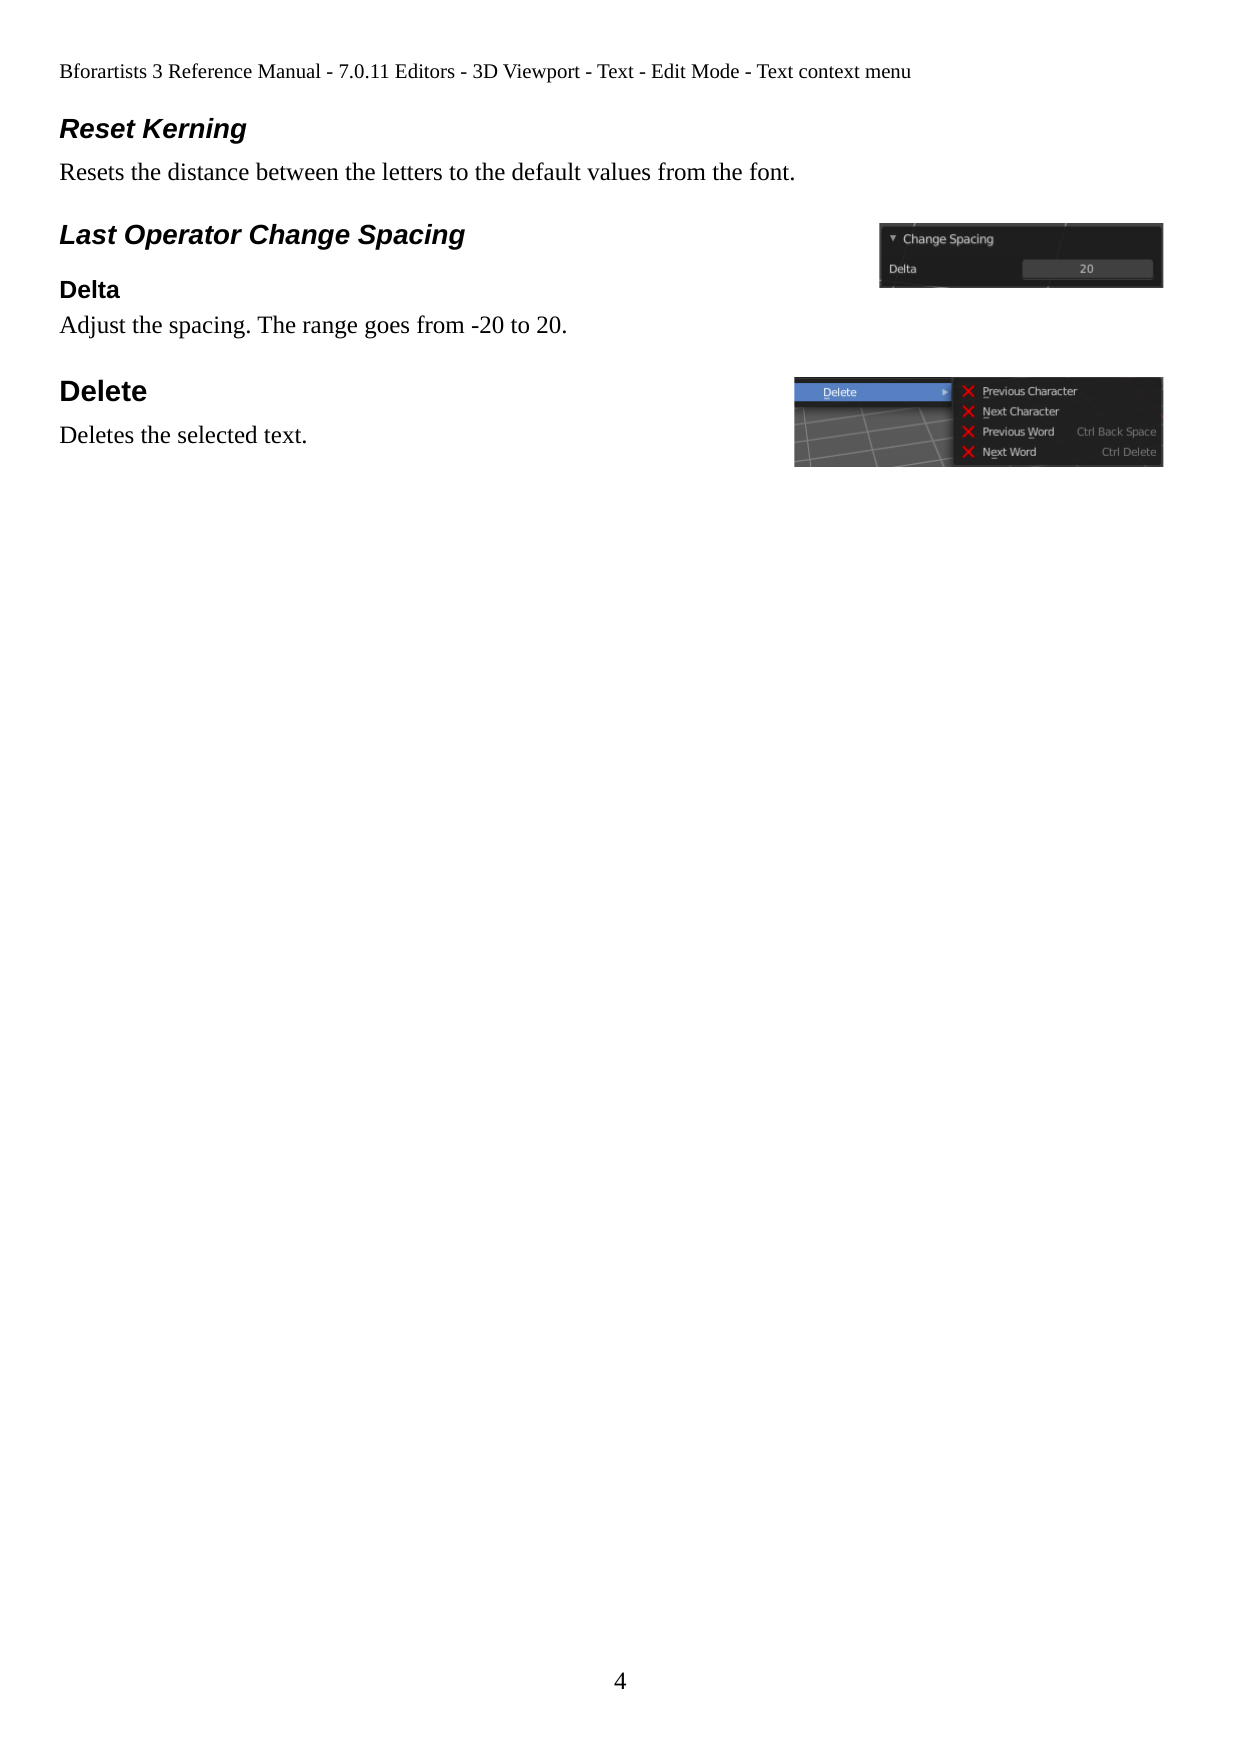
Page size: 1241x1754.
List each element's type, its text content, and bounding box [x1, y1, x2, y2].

picture [794, 377, 1164, 467]
text Deletes the selected text. [59, 420, 794, 449]
text Adjust the spacing. The range goes from -20 to 20. [59, 310, 1181, 339]
subtitle Delta [59, 275, 1181, 304]
picture [879, 223, 1164, 288]
text Resets the distance between the letters to the default values from the font. [59, 157, 1181, 186]
subtitle Reset Kerning [59, 113, 1181, 144]
subtitle Delete [59, 374, 1181, 408]
subtitle Last Operator Change Spacing [59, 218, 1181, 250]
